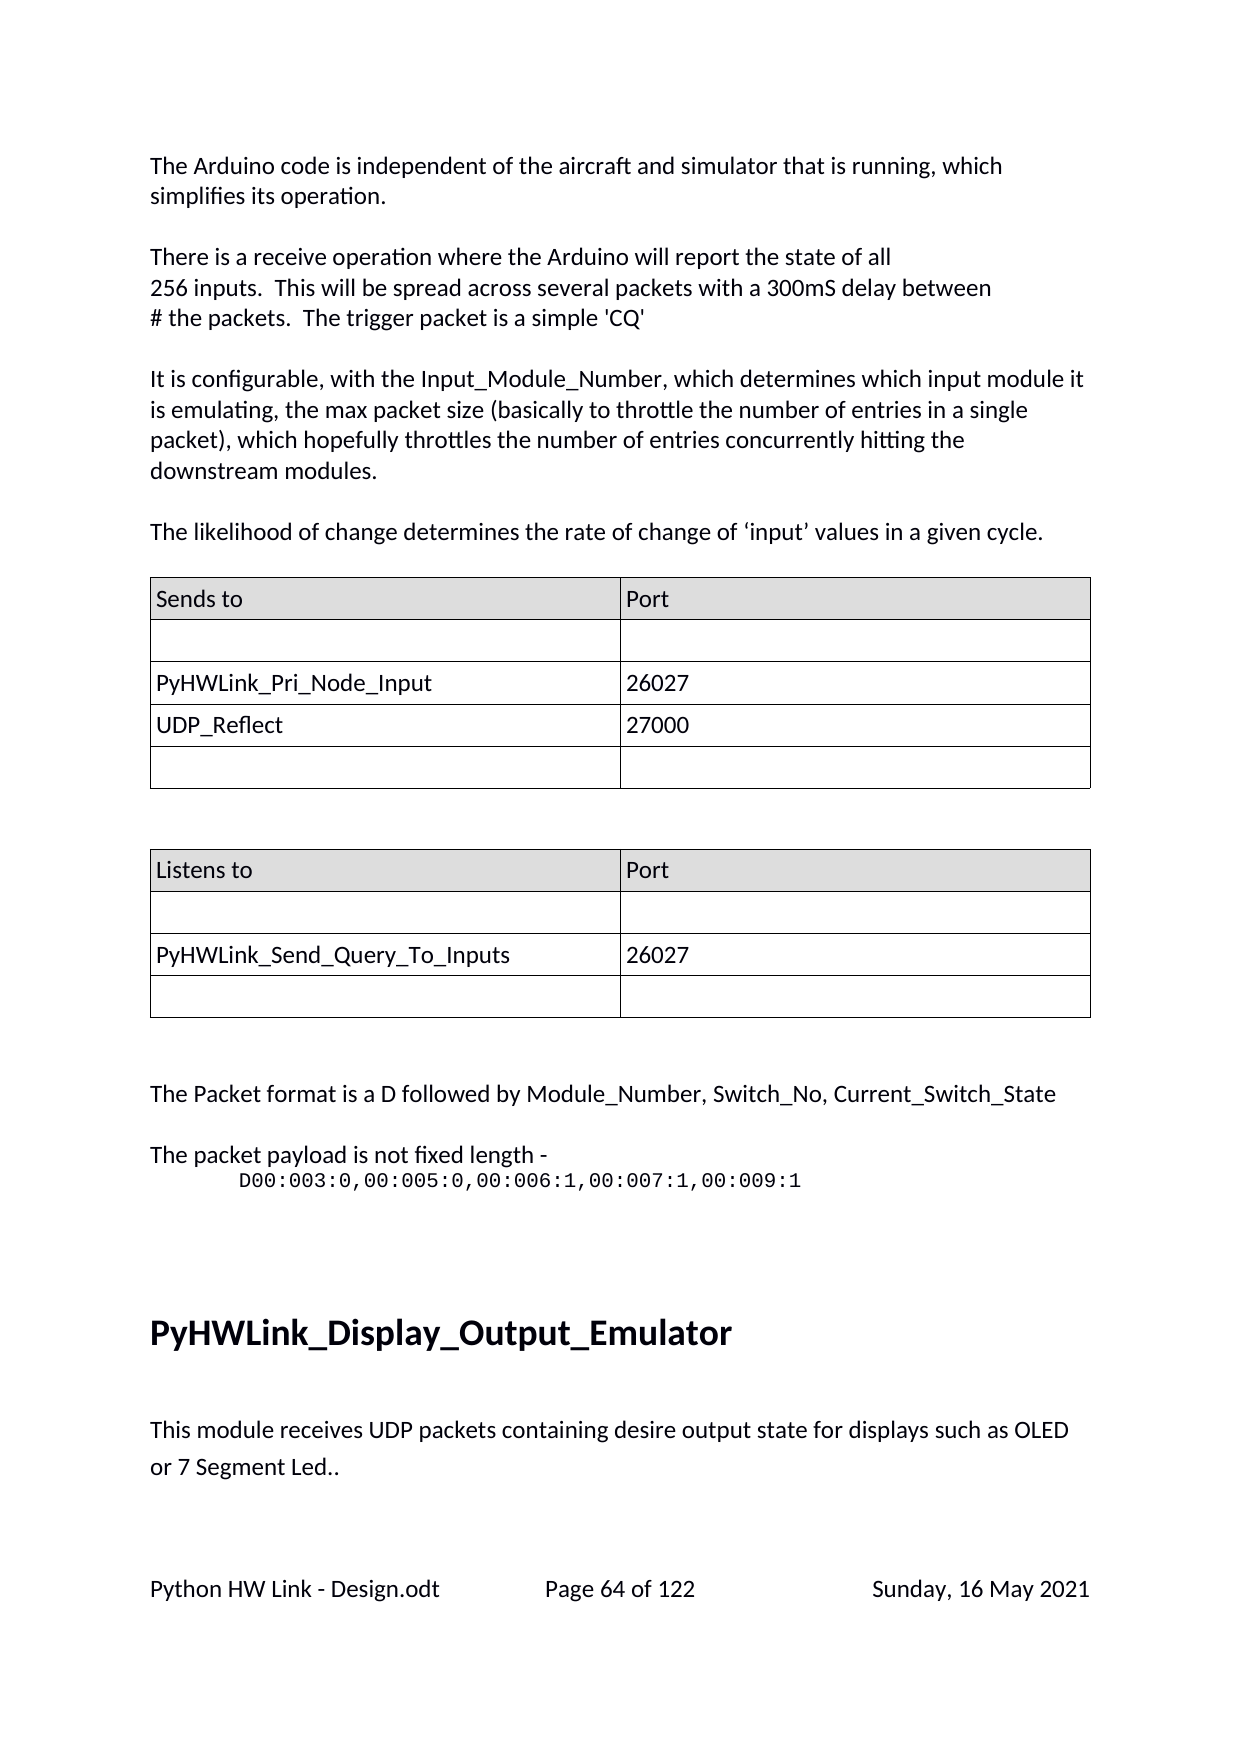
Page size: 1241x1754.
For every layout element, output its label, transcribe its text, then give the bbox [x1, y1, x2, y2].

table_cell [151, 892, 620, 933]
table_cell [621, 976, 1090, 1017]
text It is configurable, with the Input_Module_Number, which determines which input module it is emulating, the max packet size (basically to throttle the number of entries in a single packet), which hopefully throttles the number of entries concurrently hitting the downstream modules. [150, 364, 1090, 486]
table_cell UDP_Reflect [151, 705, 620, 746]
text The Arduino code is independent of the aircraft and simulator that is running, which simplifies its operation. [150, 150, 1090, 211]
table_cell [621, 747, 1090, 788]
table_cell [151, 747, 620, 788]
table_cell [621, 620, 1090, 661]
table_header Sends to [151, 578, 620, 619]
table_cell PyHWLink_Pri_Node_Input [151, 662, 620, 703]
table_cell [151, 976, 620, 1017]
table_cell 26027 [621, 934, 1090, 975]
table_cell 27000 [621, 705, 1090, 746]
text The likelihood of change determines the rate of change of ‘input’ values in a given cycle. [150, 516, 1090, 547]
subtitle PyHWLink_Display_Output_Emulator [150, 1309, 1090, 1355]
table_header Port [621, 578, 1090, 619]
table_cell [151, 620, 620, 661]
text 256 inputs. This will be spread across several packets with a 300mS delay between [150, 272, 1090, 303]
table_cell PyHWLink_Send_Query_To_Inputs [151, 934, 620, 975]
text D00:003:0,00:005:0,00:006:1,00:007:1,00:009:1 [150, 1170, 1090, 1193]
text There is a receive operation where the Arduino will report the state of all [150, 242, 1090, 272]
text The packet payload is not fixed length - [150, 1139, 1090, 1170]
table_header Listens to [151, 850, 620, 891]
text # the packets. The trigger packet is a simple 'CQ' [150, 303, 1090, 333]
table_cell [621, 892, 1090, 933]
text The Packet format is a D followed by Module_Number, Switch_No, Current_Switch_State [150, 1078, 1090, 1109]
table_cell 26027 [621, 662, 1090, 703]
text This module receives UDP packets containing desire output state for displays such as OLED or 7 Segment Led.. [150, 1414, 1090, 1481]
table_header Port [621, 850, 1090, 891]
